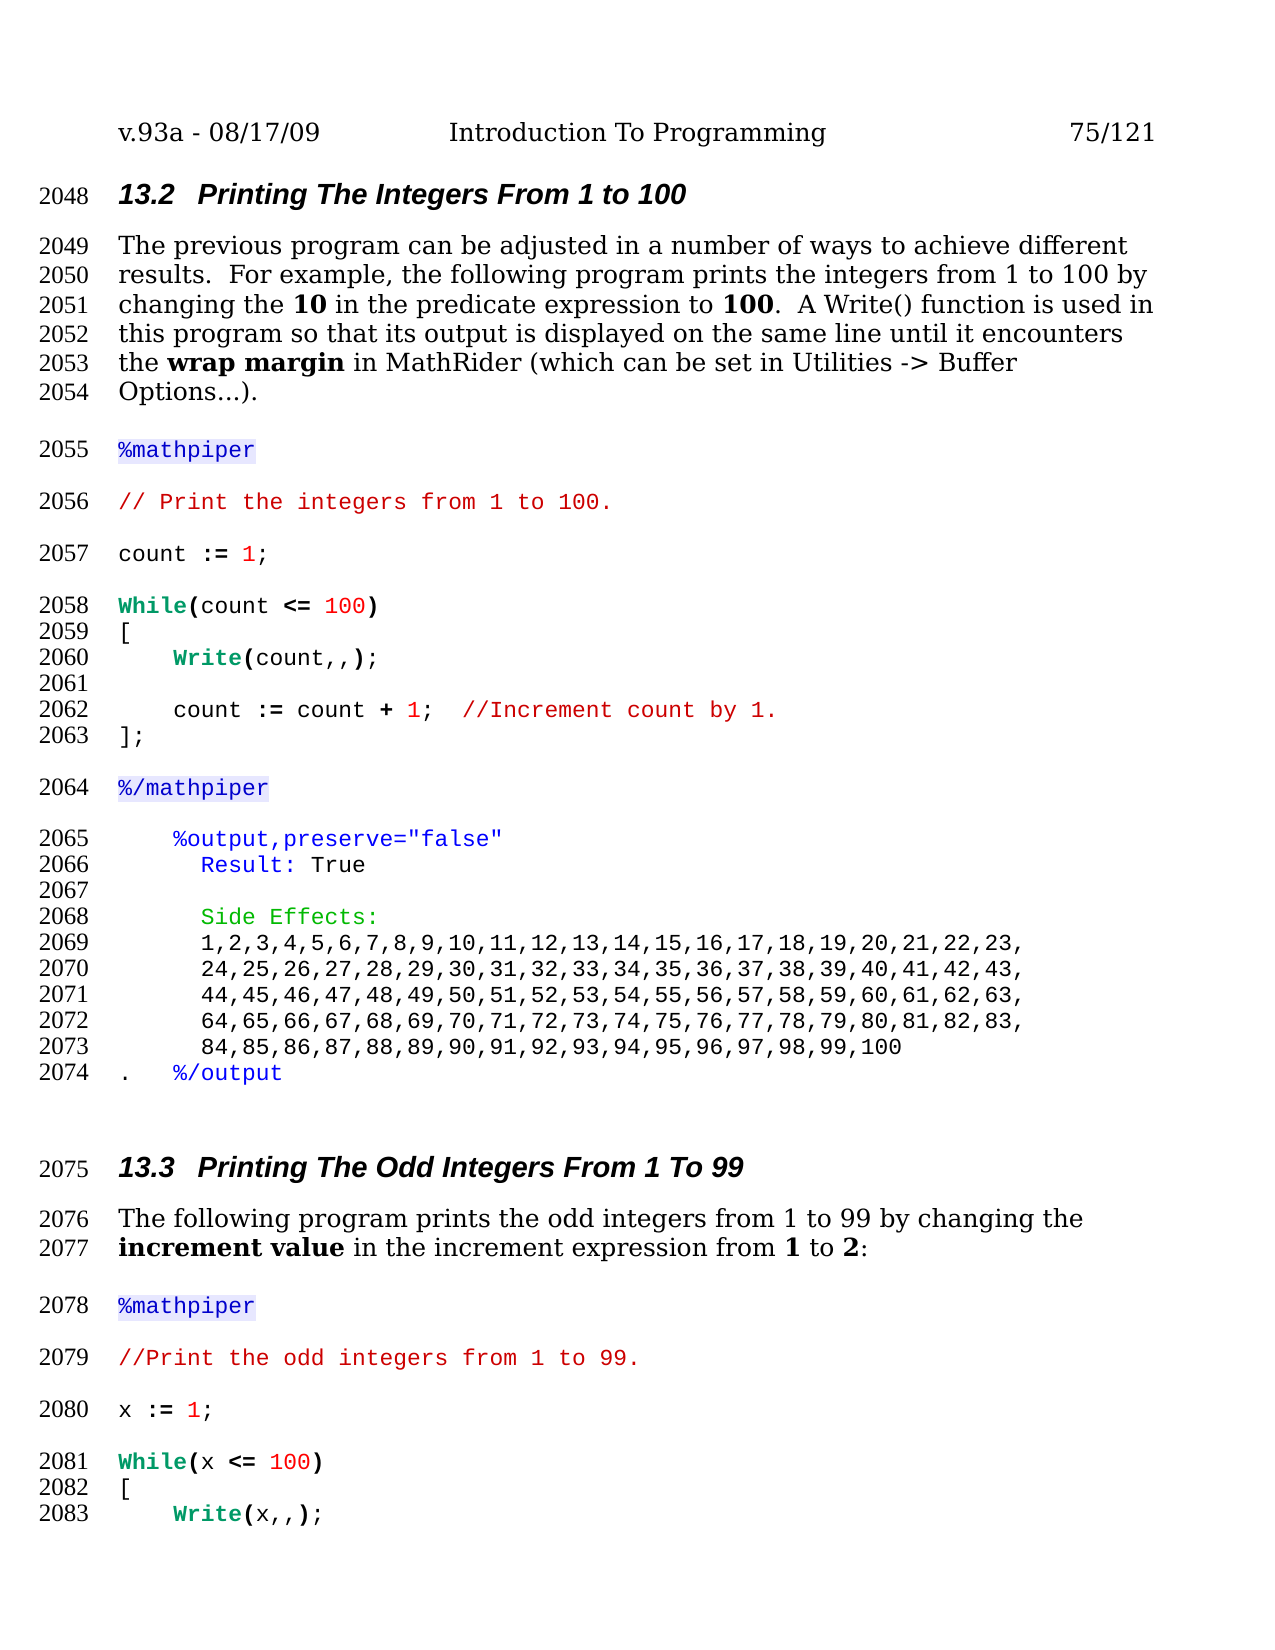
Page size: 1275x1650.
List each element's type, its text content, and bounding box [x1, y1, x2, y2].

text The previous program can be adjusted in a number of ways to achieve different results. For example, the following program prints the integers from 1 to 100 by changing the 10 in the predicate expression to 100. A Write() function is used in this program so that its output is displayed on the same line until it encounters the wrap margin in MathRider (which can be set in Utilities -> Buffer Options...). [118, 231, 1157, 407]
text . %/output [118, 1061, 1157, 1087]
text %/mathpiper [118, 776, 1157, 802]
text //Print the odd integers from 1 to 99. [118, 1346, 1157, 1372]
text The following program prints the odd integers from 1 to 99 by changing the increment value in the increment expression from 1 to 2: [118, 1204, 1157, 1263]
text %output,preserve="false" [118, 828, 1157, 854]
text While(x <= 100) [118, 1450, 1157, 1476]
text While(count <= 100) [118, 594, 1157, 620]
text [ [118, 620, 1157, 646]
text count := count + 1; //Increment count by 1. [118, 698, 1157, 724]
subtitle Printing The Odd Integers From 1 To 99 [118, 1149, 1157, 1183]
text [ [118, 1476, 1157, 1502]
subtitle Printing The Integers From 1 to 100 [118, 177, 1157, 210]
text 1,2,3,4,5,6,7,8,9,10,11,12,13,14,15,16,17,18,19,20,21,22,23, [118, 931, 1157, 957]
text ]; [118, 724, 1157, 750]
text Write(x,,); [118, 1502, 1157, 1528]
text 84,85,86,87,88,89,90,91,92,93,94,95,96,97,98,99,100 [118, 1035, 1157, 1061]
text 64,65,66,67,68,69,70,71,72,73,74,75,76,77,78,79,80,81,82,83, [118, 1009, 1157, 1035]
text // Print the integers from 1 to 100. [118, 491, 1157, 516]
text x := 1; [118, 1398, 1157, 1424]
text Write(count,,); [118, 646, 1157, 672]
text count := 1; [118, 542, 1157, 568]
text Result: True [118, 854, 1157, 879]
text Side Effects: [118, 906, 1157, 931]
text %mathpiper [118, 439, 1157, 464]
text %mathpiper [118, 1294, 1157, 1321]
text 44,45,46,47,48,49,50,51,52,53,54,55,56,57,58,59,60,61,62,63, [118, 983, 1157, 1009]
text 24,25,26,27,28,29,30,31,32,33,34,35,36,37,38,39,40,41,42,43, [118, 957, 1157, 983]
